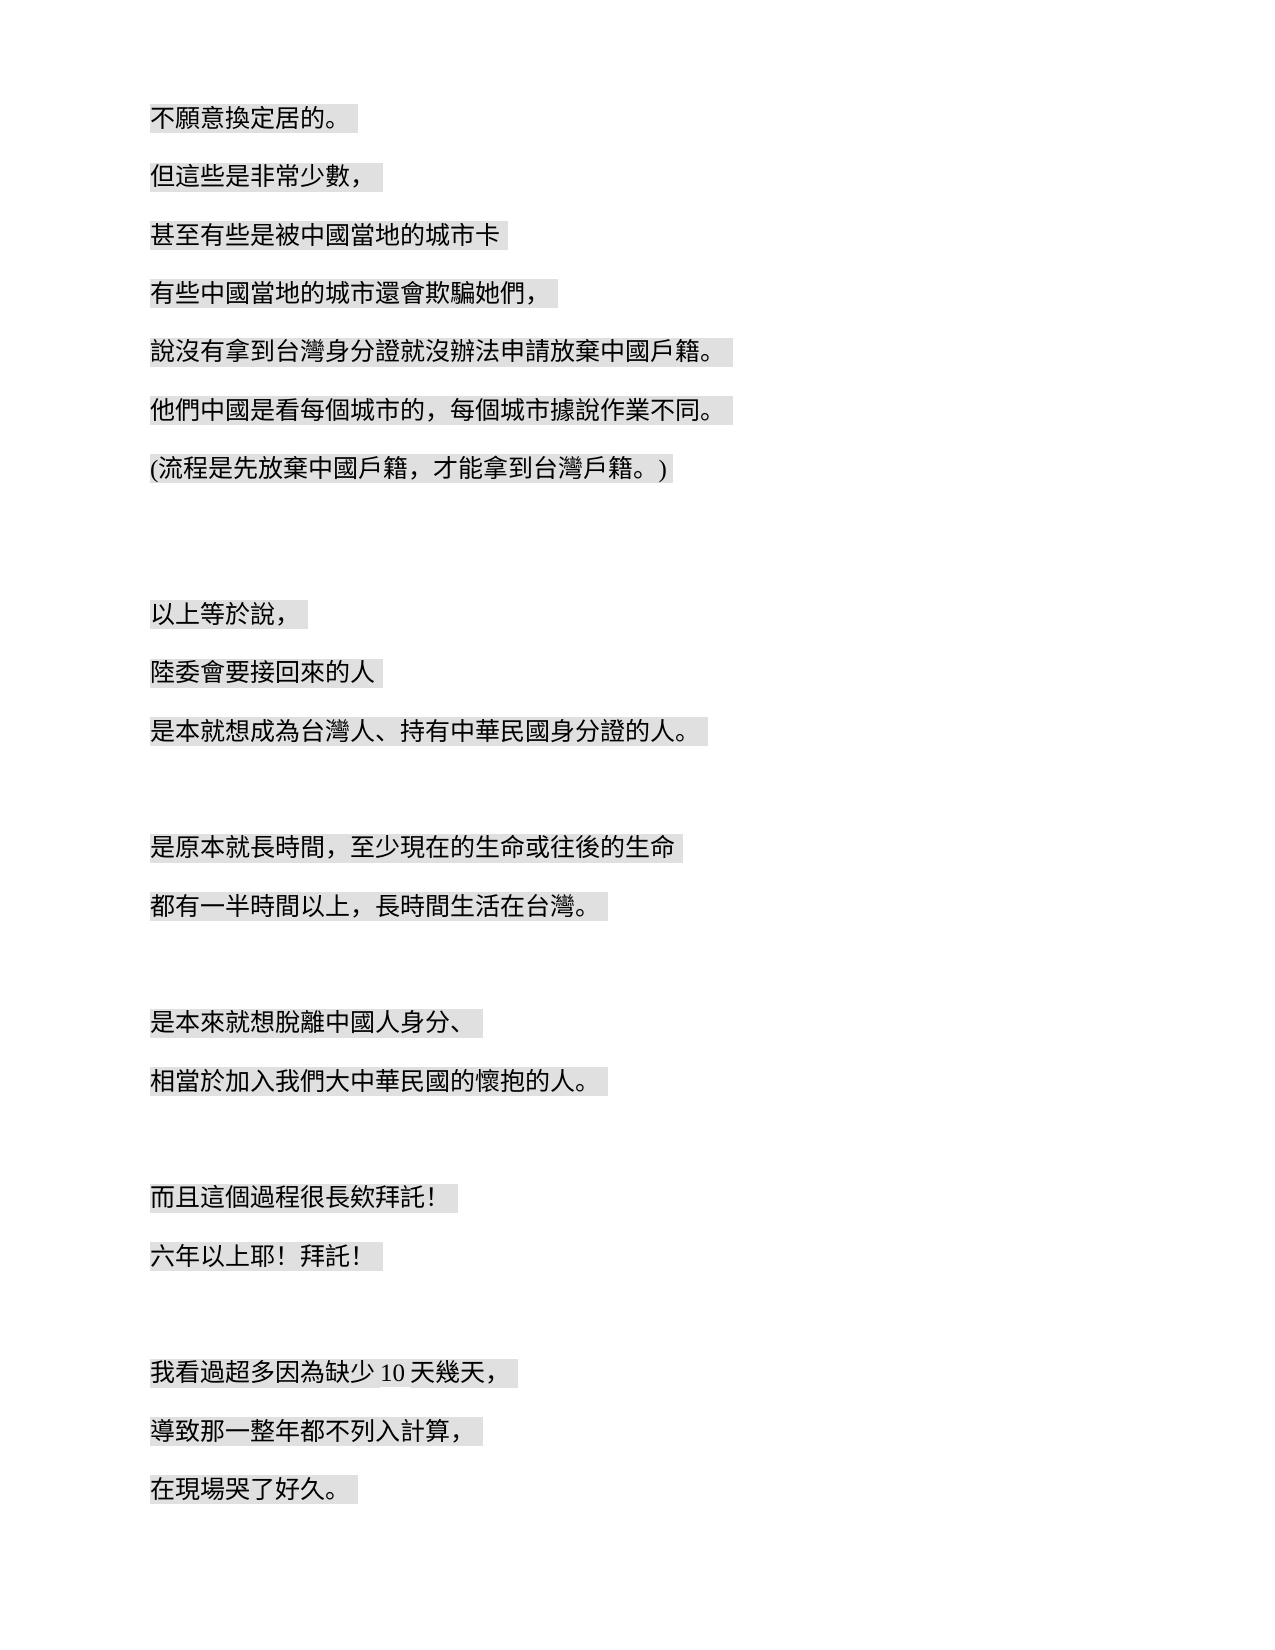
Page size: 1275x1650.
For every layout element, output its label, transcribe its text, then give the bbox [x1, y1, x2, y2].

text 不願意換定居的。 但這些是非常少數， 甚至有些是被中國當地的城市卡 有些中國當地的城市還會欺騙她們， 說沒有拿到台灣身分證就沒辦法申請放棄中國戶籍。 他們中國是看每個城市的，每個城市據說作業不同。 (流程是先放棄中國戶籍，才能拿到台灣戶籍。) 以上等於說， 陸委會要接回來的人 是本就想成為台灣人、持有中華民國身分證的人。 是原本就長時間，至少現在的生命或往後的生命 都有一半時間以上，長時間生活在台灣。 是本來就想脫離中國人身分、 相當於加入我們大中華民國的懷抱的人。 而且這個過程很長欸拜託！ 六年以上耶！拜託！ 我看過超多因為缺少10天幾天， 導致那一整年都不列入計算， 在現場哭了好久。 [150, 75, 1125, 1563]
